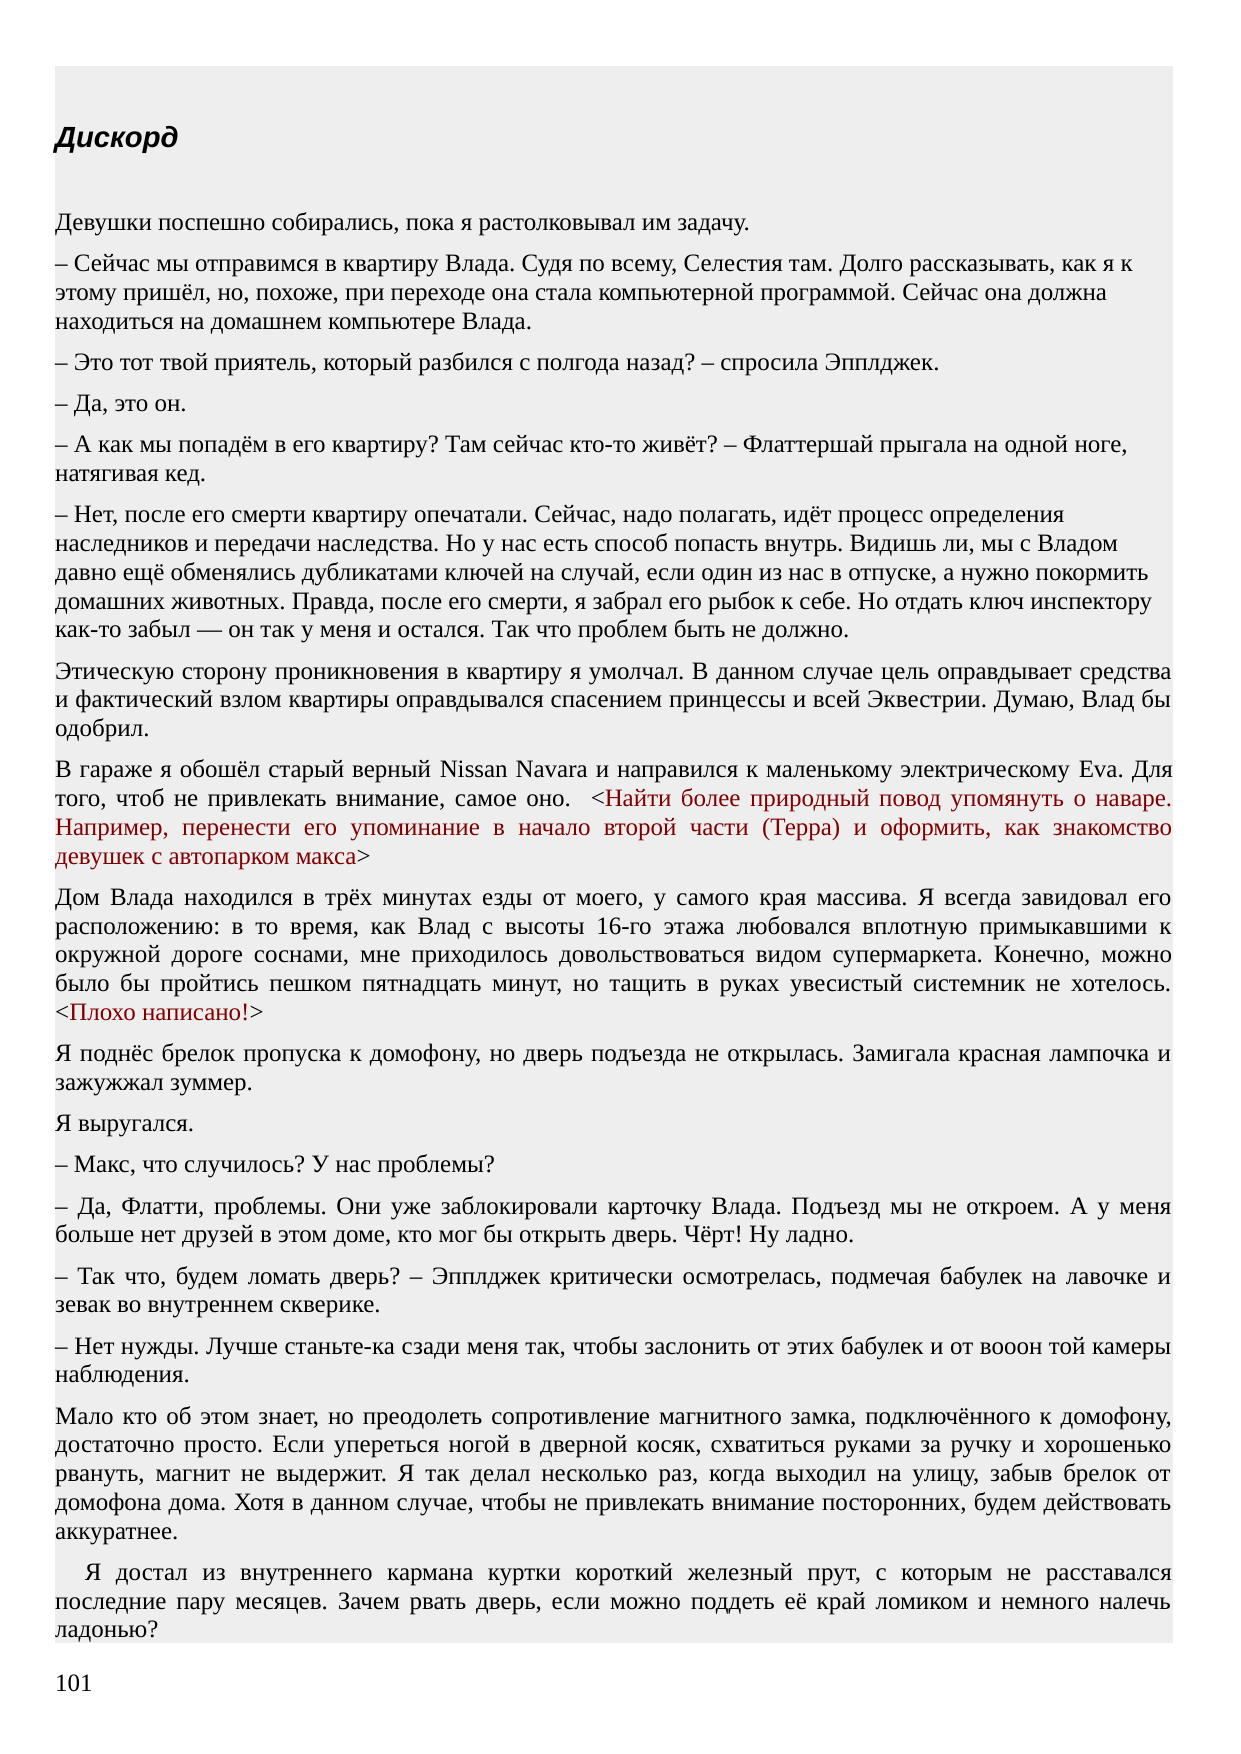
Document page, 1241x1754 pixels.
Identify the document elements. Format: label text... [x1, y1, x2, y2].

text – Да, Флатти, проблемы. Они уже заблокировали карточку Влада. Подъезд мы не откроем. А у меня больше нет друзей в этом доме, кто мог бы открыть дверь. Чёрт! Ну ладно. [55, 1191, 1173, 1248]
text Я поднёс брелок пропуска к домофону, но дверь подъезда не открылась. Замигала красная лампочка и зажужжал зуммер. [55, 1038, 1173, 1096]
text – А как мы попадём в его квартиру? Там сейчас кто-то живёт? – Флаттершай прыгала на одной ноге, натягивая кед. [55, 429, 1173, 487]
text Я достал из внутреннего кармана куртки короткий железный прут, с которым не расставался последние пару месяцев. Зачем рвать дверь, если можно поддеть её край ломиком и немного налечь ладонью? [55, 1557, 1173, 1643]
text Дом Влада находился в трёх минутах езды от моего, у самого края массива. Я всегда завидовал его расположению: в то время, как Влад с высоты 16-го этажа любовался вплотную примыкавшими к окружной дороге соснами, мне приходилось довольствоваться видом супермаркета. Конечно, можно было бы пройтись пешком пятнадцать минут, но тащить в руках увесистый системник не хотелось. <Плохо написано!> [55, 882, 1173, 1026]
text – Так что, будем ломать дверь? – Эпплджек критически осмотрелась, подмечая бабулек на лавочке и зевак во внутреннем скверике. [55, 1261, 1173, 1318]
list Мало кто об этом знает, но преодолеть сопротивление магнитного замка, подключённого к домофону, достаточно просто. Если упереться ногой в дверной косяк, схватиться руками за ручку и хорошенько рвануть, магнит не выдержит. Я так делал несколько раз, когда выходил на улицу, забыв брелок от домофона дома. Хотя в данном случае, чтобы не привлекать внимание посторонних, будем действовать аккуратнее. [55, 1401, 1173, 1544]
subtitle Дискорд [55, 120, 1173, 153]
text – Сейчас мы отправимся в квартиру Влада. Судя по всему, Селестия там. Долго рассказывать, как я к этому пришёл, но, похоже, при переходе она стала компьютерной программой. Сейчас она должна находиться на домашнем компьютере Влада. [55, 248, 1173, 334]
text Этическую сторону проникновения в квартиру я умолчал. В данном случае цель оправдывает средства и фактический взлом квартиры оправдывался спасением принцессы и всей Эквестрии. Думаю, Влад бы одобрил. [55, 656, 1173, 742]
text Девушки поспешно собирались, пока я растолковывал им задачу. [55, 207, 1173, 236]
text – Нет нужды. Лучше станьте-ка сзади меня так, чтобы заслонить от этих бабулек и от вооон той камеры наблюдения. [55, 1331, 1173, 1388]
text В гараже я обошёл старый верный Nissan Navara и направился к маленькому электрическому Eva. Для того, чтоб не привлекать внимание, самое оно. <Найти более природный повод упомянуть о наваре. Например, перенести его упоминание в начало второй части (Терра) и оформить, как знакомство девушек с автопарком макса> [55, 754, 1173, 869]
text – Макс, что случилось? У нас проблемы? [55, 1149, 1173, 1178]
text – Да, это он. [55, 388, 1173, 417]
text – Нет, после его смерти квартиру опечатали. Сейчас, надо полагать, идёт процесс определения наследников и передачи наследства. Но у нас есть способ попасть внутрь. Видишь ли, мы с Владом давно ещё обменялись дубликатами ключей на случай, если один из нас в отпуске, а нужно покормить домашних животных. Правда, после его смерти, я забрал его рыбок к себе. Но отдать ключ инспектору как-то забыл — он так у меня и остался. Так что проблем быть не должно. [55, 499, 1173, 643]
text Я выругался. [55, 1108, 1173, 1137]
text – Это тот твой приятель, который разбился с полгода назад? – спросила Эпплджек. [55, 347, 1173, 376]
